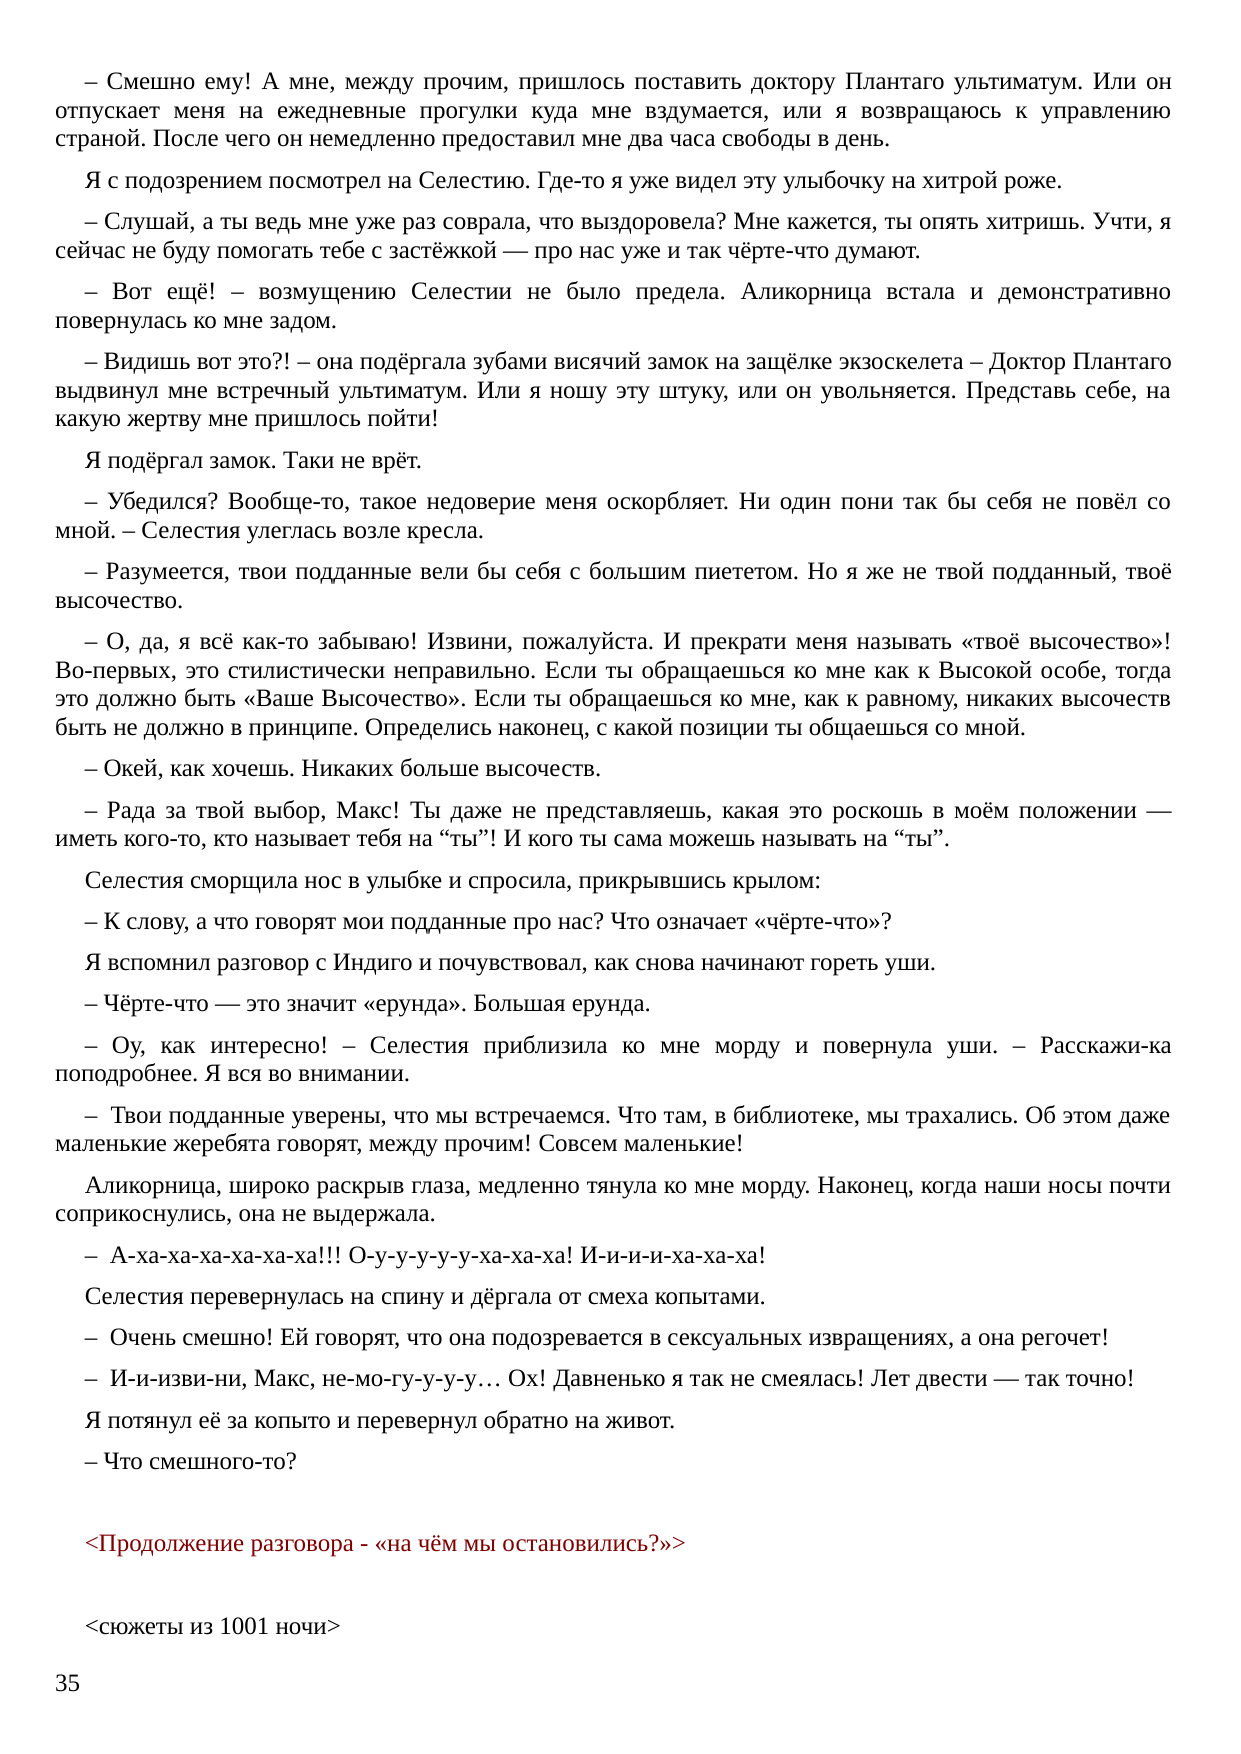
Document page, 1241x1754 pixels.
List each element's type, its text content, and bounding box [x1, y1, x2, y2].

text – Cмешно ему! А мне, между прочим, пришлось поставить доктору Плантаго ультиматум. Или он отпускает меня на ежедневные прогулки куда мне вздумается, или я возвращаюсь к управлению страной. После чего он немедленно предоставил мне два часа свободы в день. [55, 66, 1173, 152]
text – Рада за твой выбор, Макс! Ты даже не представляешь, какая это роскошь в моём положении — иметь кого-то, кто называет тебя на “ты”! И кого ты сама можешь называть на “ты”. [55, 795, 1173, 852]
text – Убедился? Вообще-то, такое недоверие меня оскорбляет. Ни один пони так бы себя не повёл со мной. – Селестия улеглась возле кресла. [55, 486, 1173, 543]
text – Оу, как интересно! – Селестия приблизила ко мне морду и повернула уши. – Расскажи-ка поподробнее. Я вся во внимании. [55, 1030, 1173, 1087]
text Селестия сморщила нос в улыбке и спросила, прикрывшись крылом: [55, 865, 1173, 893]
text – Чёрте-что — это значит «ерунда». Большая ерунда. [55, 988, 1173, 1017]
text – Вот ещё! – возмущению Селестии не было предела. Аликорница встала и демонстративно повернулась ко мне задом. [55, 276, 1173, 333]
text – Слушай, а ты ведь мне уже раз соврала, что выздоровела? Мне кажется, ты опять хитришь. Учти, я сейчас не буду помогать тебе с застёжкой — про нас уже и так чёрте-что думают. [55, 206, 1173, 263]
text – А-ха-ха-ха-ха-ха-ха!!! О-у-у-у-у-у-ха-ха-ха! И-и-и-и-ха-ха-ха! [55, 1240, 1173, 1268]
text <сюжеты из 1001 ночи> [55, 1611, 1173, 1640]
text Я с подозрением посмотрел на Селестию. Где-то я уже видел эту улыбочку на хитрой роже. [55, 165, 1173, 193]
text – К слову, а что говорят мои подданные про нас? Что означает «чёрте-что»? [55, 906, 1173, 935]
text – Видишь вот это?! – она подёргала зубами висячий замок на защёлке экзоскелета – Доктор Плантаго выдвинул мне встречный ультиматум. Или я ношу эту штуку, или он увольняется. Представь себе, на какую жертву мне пришлось пойти! [55, 346, 1173, 432]
text Я потянул её за копыто и перевернул обратно на живот. [55, 1405, 1173, 1433]
text – И-и-изви-ни, Макс, не-мо-гу-у-у-у… Ох! Давненько я так не смеялась! Лет двести — так точно! [55, 1363, 1173, 1392]
text – Разумеется, твои подданные вели бы себя с большим пиететом. Но я же не твой подданный, твоё высочество. [55, 556, 1173, 613]
text Аликорница, широко раскрыв глаза, медленно тянула ко мне морду. Наконец, когда наши носы почти соприкоснулись, она не выдержала. [55, 1170, 1173, 1227]
text – Очень смешно! Ей говорят, что она подозревается в сексуальных извращениях, а она регочет! [55, 1322, 1173, 1351]
text Я вспомнил разговор с Индиго и почувствовал, как снова начинают гореть уши. [55, 947, 1173, 976]
text – Окей, как хочешь. Никаких больше высочеств. [55, 753, 1173, 782]
text – О, да, я всё как-то забываю! Извини, пожалуйста. И прекрати меня называть «твоё высочество»! Во-первых, это стилистически неправильно. Если ты обращаешься ко мне как к Высокой особе, тогда это должно быть «Ваше Высочество». Если ты обращаешься ко мне, как к равному, никаких высочеств быть не должно в принципе. Определись наконец, с какой позиции ты общаешься со мной. [55, 626, 1173, 741]
text – Твои подданные уверены, что мы встречаемся. Что там, в библиотеке, мы трахались. Об этом даже маленькие жеребята говорят, между прочим! Совсем маленькие! [55, 1100, 1173, 1157]
text Селестия перевернулась на спину и дёргала от смеха копытами. [55, 1281, 1173, 1310]
text – Что смешного-то? [55, 1446, 1173, 1475]
text <Продолжение разговора - «на чём мы остановились?»> [55, 1528, 1173, 1557]
text Я подёргал замок. Таки не врёт. [55, 445, 1173, 473]
